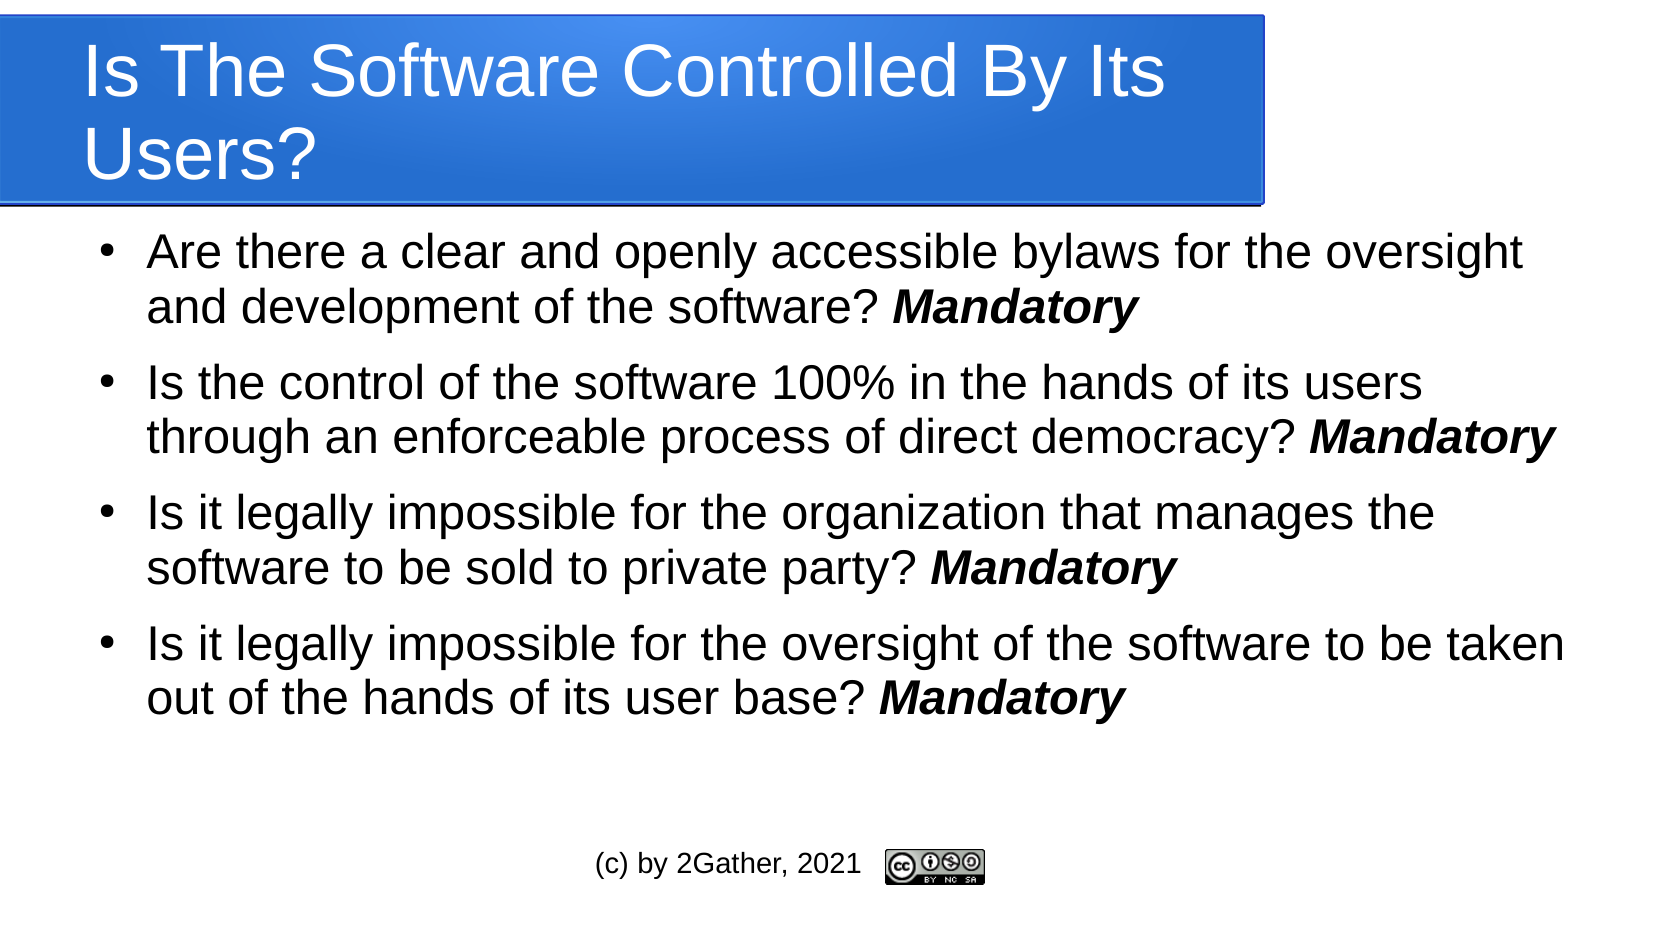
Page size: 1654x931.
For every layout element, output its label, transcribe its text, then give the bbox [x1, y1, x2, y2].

picture [885, 849, 985, 885]
list Are there a clear and openly accessible bylaws for the oversight and development of the software? Mandatory Is the control of the software 100% in the hands of its users through an enforceable process of direct democracy? Mandatory Is it legally impossible for the organization that manages the software to be sold to private party? Mandatory Is it legally impossible for the oversight of the software to be taken out of the hands of its user base? Mandatory [82, 224, 1571, 764]
title Is The Software Controlled By Its Users? [82, 29, 1235, 196]
